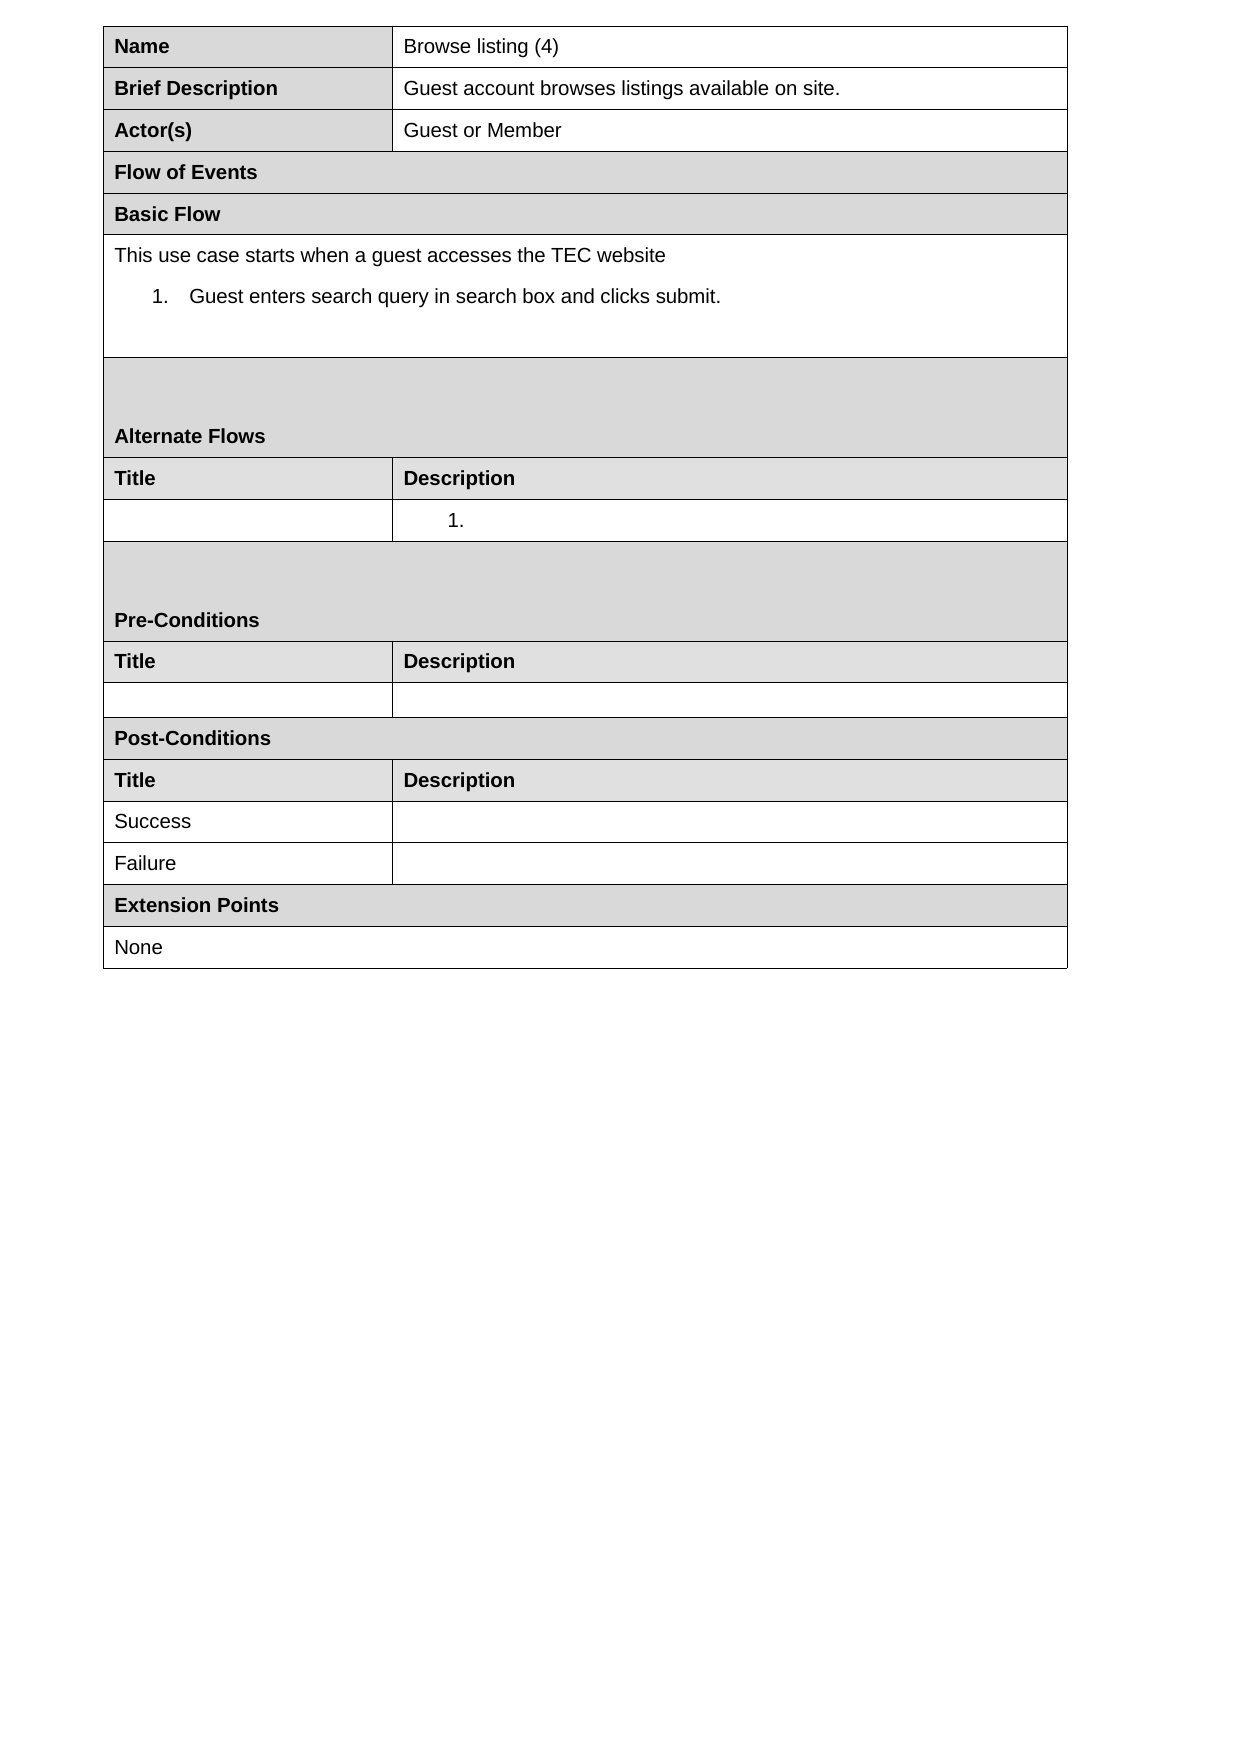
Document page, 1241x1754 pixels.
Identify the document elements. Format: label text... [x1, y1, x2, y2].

table_cell Extension Points [104, 885, 1067, 926]
table_cell [393, 843, 1067, 884]
table_header Browse listing (4) [393, 27, 1067, 67]
table_cell Description [393, 458, 1067, 499]
table_cell [393, 500, 1067, 541]
table_cell [104, 683, 392, 717]
table_cell Title [104, 642, 392, 682]
table_cell Failure [104, 843, 392, 884]
table_cell [393, 683, 1067, 717]
table_cell Brief Description [104, 68, 392, 109]
table_cell This use case starts when a guest accesses the TEC website Guest enters search query in search box and clicks submit. [104, 235, 1067, 357]
table_cell [393, 802, 1067, 842]
table_header Name [104, 27, 392, 67]
table_cell Success [104, 802, 392, 842]
table_cell Description [393, 760, 1067, 801]
table_cell Title [104, 760, 392, 801]
table_cell None [104, 927, 1067, 968]
table_cell Alternate Flows [104, 358, 1067, 457]
table_cell Description [393, 642, 1067, 682]
table_cell Actor(s) [104, 110, 392, 151]
table_cell [104, 500, 392, 541]
table_cell Guest or Member [393, 110, 1067, 151]
table_cell Title [104, 458, 392, 499]
table_cell Flow of Events [104, 152, 1067, 193]
table_cell Post-Conditions [104, 718, 1067, 759]
table_cell Basic Flow [104, 194, 1067, 234]
table_cell Guest account browses listings available on site. [393, 68, 1067, 109]
table_cell Pre-Conditions [104, 542, 1067, 641]
